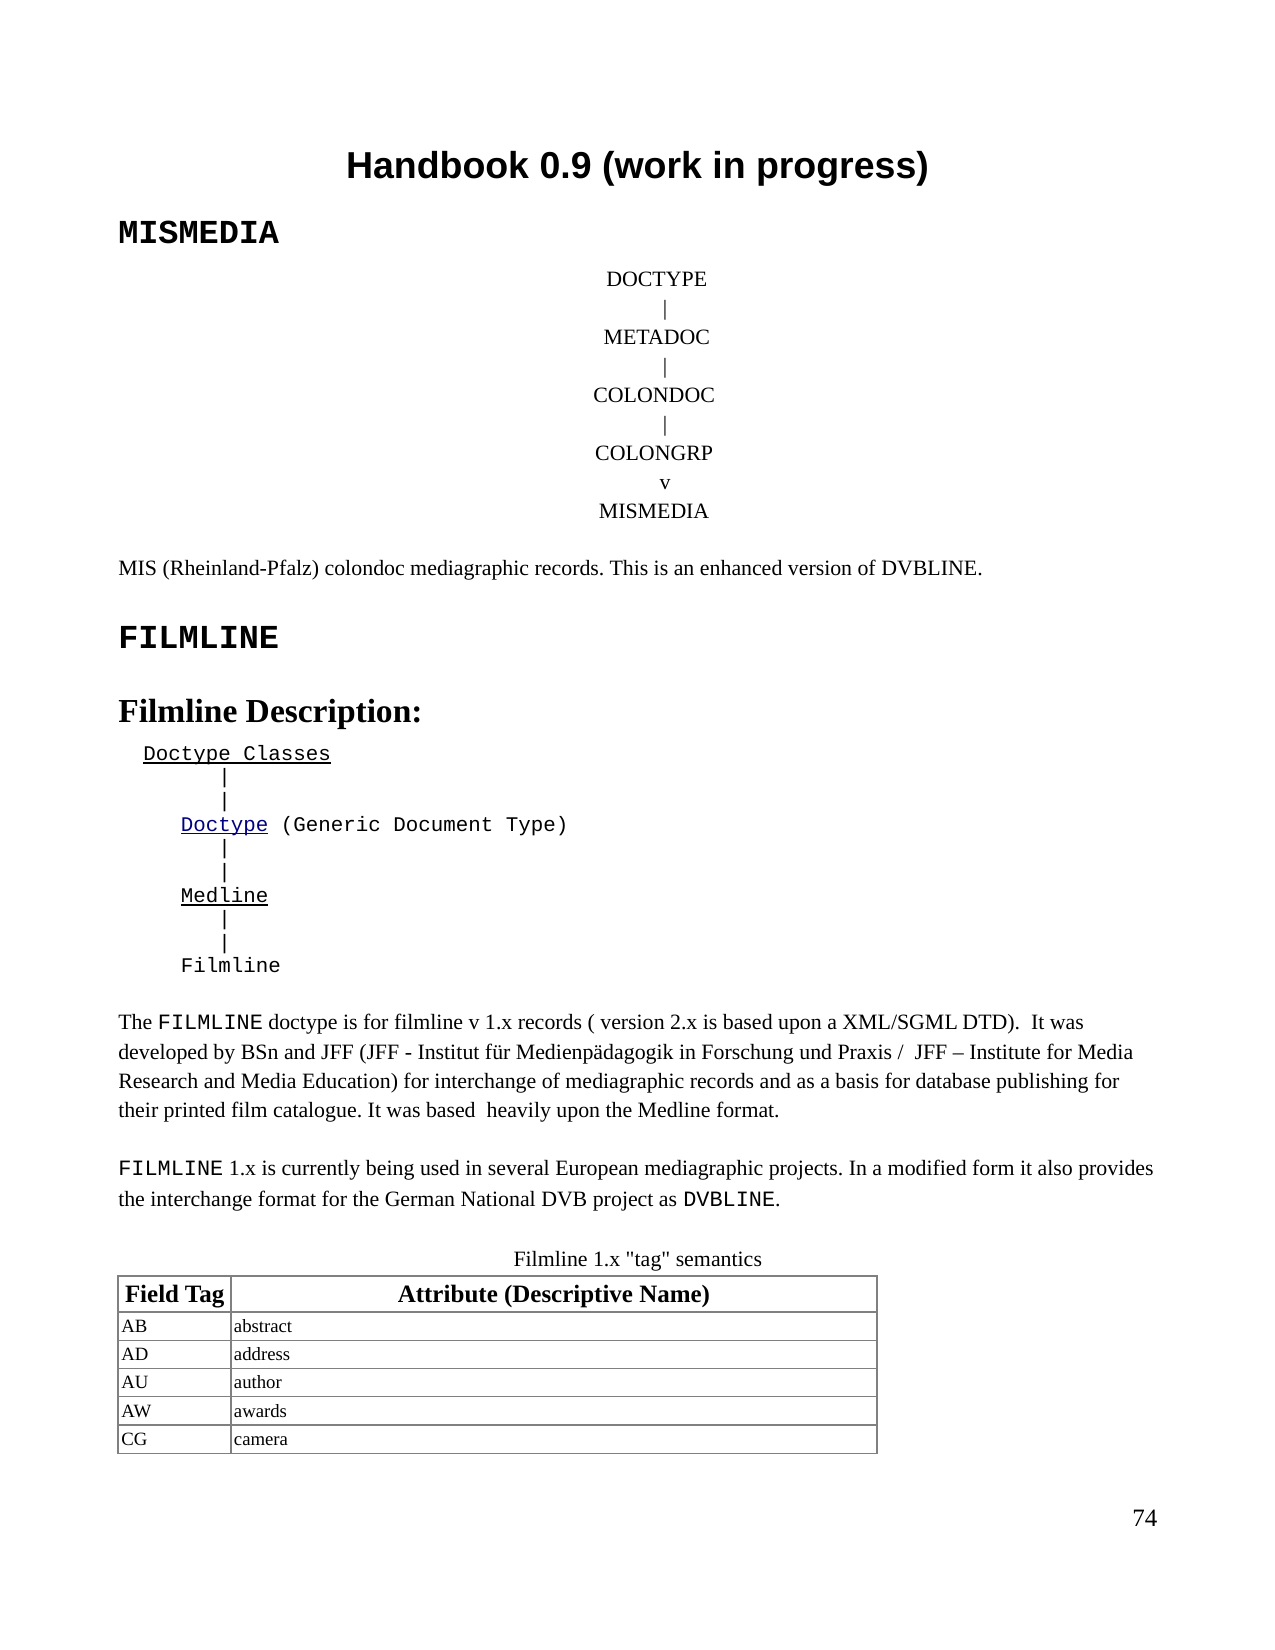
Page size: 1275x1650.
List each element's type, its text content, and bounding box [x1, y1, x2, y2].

text MIS (Rheinland-Pfalz) colondoc mediagraphic records. This is an enhanced version of DVBLINE. [118, 555, 1157, 581]
table_cell abstract [232, 1313, 876, 1339]
text | [118, 790, 1157, 814]
text | [118, 861, 1157, 884]
text DOCTYPE [118, 266, 1157, 291]
text | [118, 908, 1157, 932]
text | [118, 766, 1157, 790]
text | [118, 932, 1157, 956]
table_cell author [232, 1369, 876, 1396]
text | [118, 411, 1157, 436]
text | [118, 295, 1157, 320]
table_cell AU [119, 1369, 230, 1396]
table_cell camera [232, 1426, 876, 1452]
text Filmline [118, 956, 1157, 979]
table_cell AD [119, 1341, 230, 1368]
table_cell CG [119, 1426, 230, 1452]
text COLONGRP [118, 440, 1157, 465]
table_header Field Tag [119, 1277, 230, 1311]
subtitle MISMEDIA [118, 216, 1157, 254]
text Doctype Classes [118, 743, 1157, 766]
text MISMEDIA [118, 498, 1157, 523]
subtitle FILMLINE [118, 620, 1157, 658]
table_cell awards [232, 1397, 876, 1424]
text | [118, 837, 1157, 861]
table_header Attribute (Descriptive Name) [232, 1277, 876, 1311]
table_cell AW [119, 1397, 230, 1424]
table_cell AB [119, 1313, 230, 1339]
text COLONDOC [118, 382, 1157, 407]
text v [118, 469, 1157, 494]
text Doctype (Generic Document Type) [118, 814, 1157, 837]
text Medline [118, 884, 1157, 908]
text Filmline 1.x "tag" semantics [118, 1246, 1157, 1271]
text | [118, 353, 1157, 378]
table_cell address [232, 1341, 876, 1368]
text METADOC [118, 324, 1157, 349]
text FILMLINE 1.x is currently being used in several European mediagraphic projects. In a modified form it also provides the interchange format for the German National DVB project as DVBLINE. [118, 1155, 1157, 1213]
subtitle Filmline Description: [118, 692, 1157, 730]
text The FILMLINE doctype is for filmline v 1.x records ( version 2.x is based upon a XML/SGML DTD). It was developed by BSn and JFF (JFF - Institut für Medienpädagogik in Forschung und Praxis / JFF – Institute for Media Research and Media Education) for interchange of mediagraphic records and as a basis for database publishing for their printed film catalogue. It was based heavily upon the Medline format. [118, 1009, 1157, 1122]
